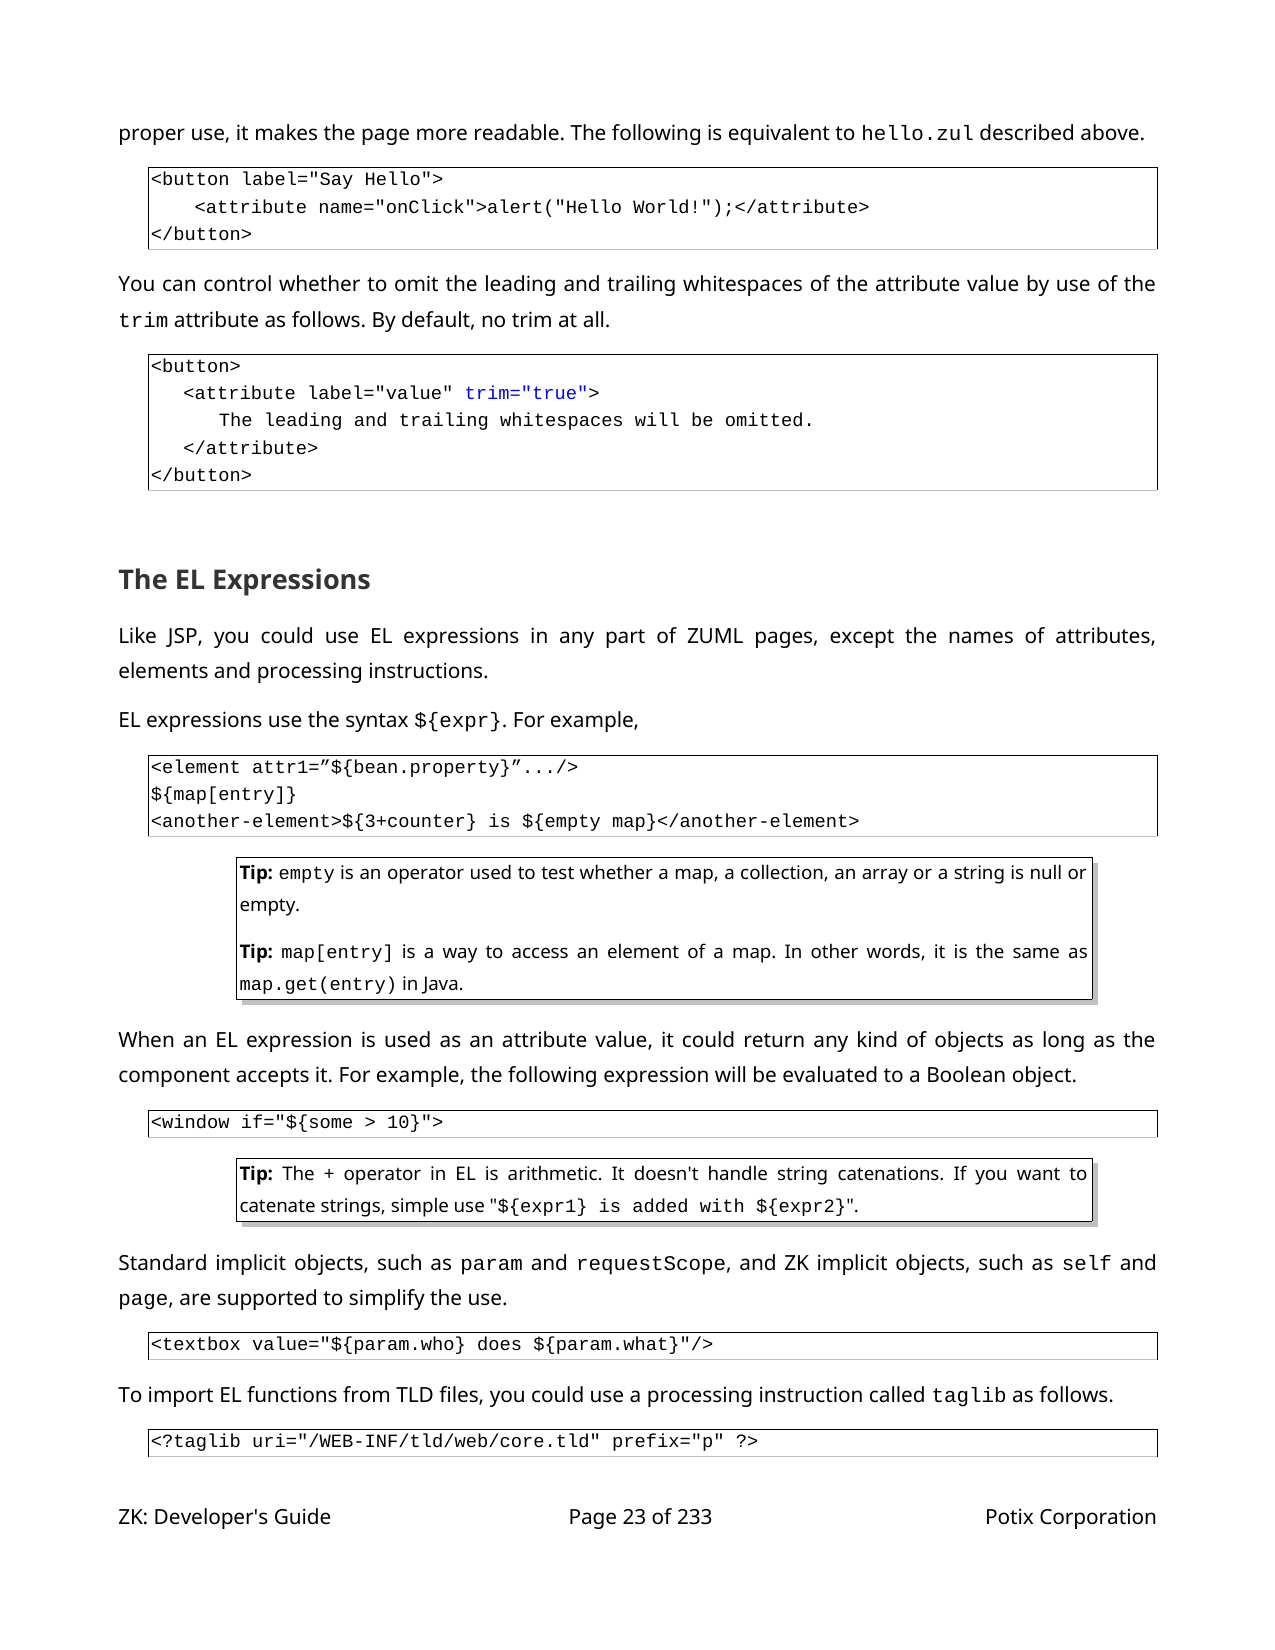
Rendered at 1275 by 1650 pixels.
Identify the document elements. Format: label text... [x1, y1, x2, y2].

text <textbox value="${param.who} does ${param.what}"/> [149, 1333, 1157, 1359]
text Like JSP, you could use EL expressions in any part of ZUML pages, except the names of attributes, elements and processing instructions. [118, 621, 1157, 685]
text <?taglib uri="/WEB-INF/tld/web/core.tld" prefix="p" ?> [149, 1430, 1157, 1456]
text <element attr1=”${bean.property}”.../> [149, 756, 1157, 779]
text <button> [149, 355, 1157, 378]
text proper use, it makes the page more readable. The following is equivalent to hello.zul described above. [118, 118, 1157, 147]
text When an EL expression is used as an attribute value, it could return any kind of objects as long as the component accepts it. For example, the following expression will be evaluated to a Boolean object. [118, 1025, 1157, 1089]
text EL expressions use the syntax ${expr}. For example, [118, 705, 1157, 734]
text <attribute name="onClick">alert("Hello World!");</attribute> [149, 194, 1157, 219]
text </attribute> [149, 436, 1157, 460]
text Tip: The + operator in EL is arithmetic. It doesn't handle string catenations. If you want to catenate strings, simple use "${expr1} is added with ${expr2}". [237, 1159, 1092, 1221]
text Standard implicit objects, such as param and requestScope, and ZK implicit objects, such as self and page, are supported to simplify the use. [118, 1248, 1157, 1312]
text You can control whether to omit the leading and trailing whitespaces of the attribute value by use of the trim attribute as follows. By default, no trim at all. [118, 269, 1157, 333]
subtitle The EL Expressions [118, 561, 1157, 598]
text </button> [149, 463, 1157, 490]
text ${map[entry]} [149, 782, 1157, 806]
text <attribute label="value" trim="true"> [149, 381, 1157, 405]
text Tip: empty is an operator used to test whether a map, a collection, an array or a string is null or empty. [237, 858, 1092, 917]
text <button label="Say Hello"> [149, 168, 1157, 192]
text The leading and trailing whitespaces will be omitted. [149, 408, 1157, 433]
text To import EL functions from TLD files, you could use a processing instruction called taglib as follows. [118, 1380, 1157, 1409]
text <another-element>${3+counter} is ${empty map}</another-element> [149, 809, 1157, 836]
text <window if="${some > 10}"> [149, 1111, 1157, 1137]
text </button> [149, 222, 1157, 249]
text Tip: map[entry] is a way to access an element of a map. In other words, it is the same as map.get(entry) in Java. [237, 935, 1092, 999]
